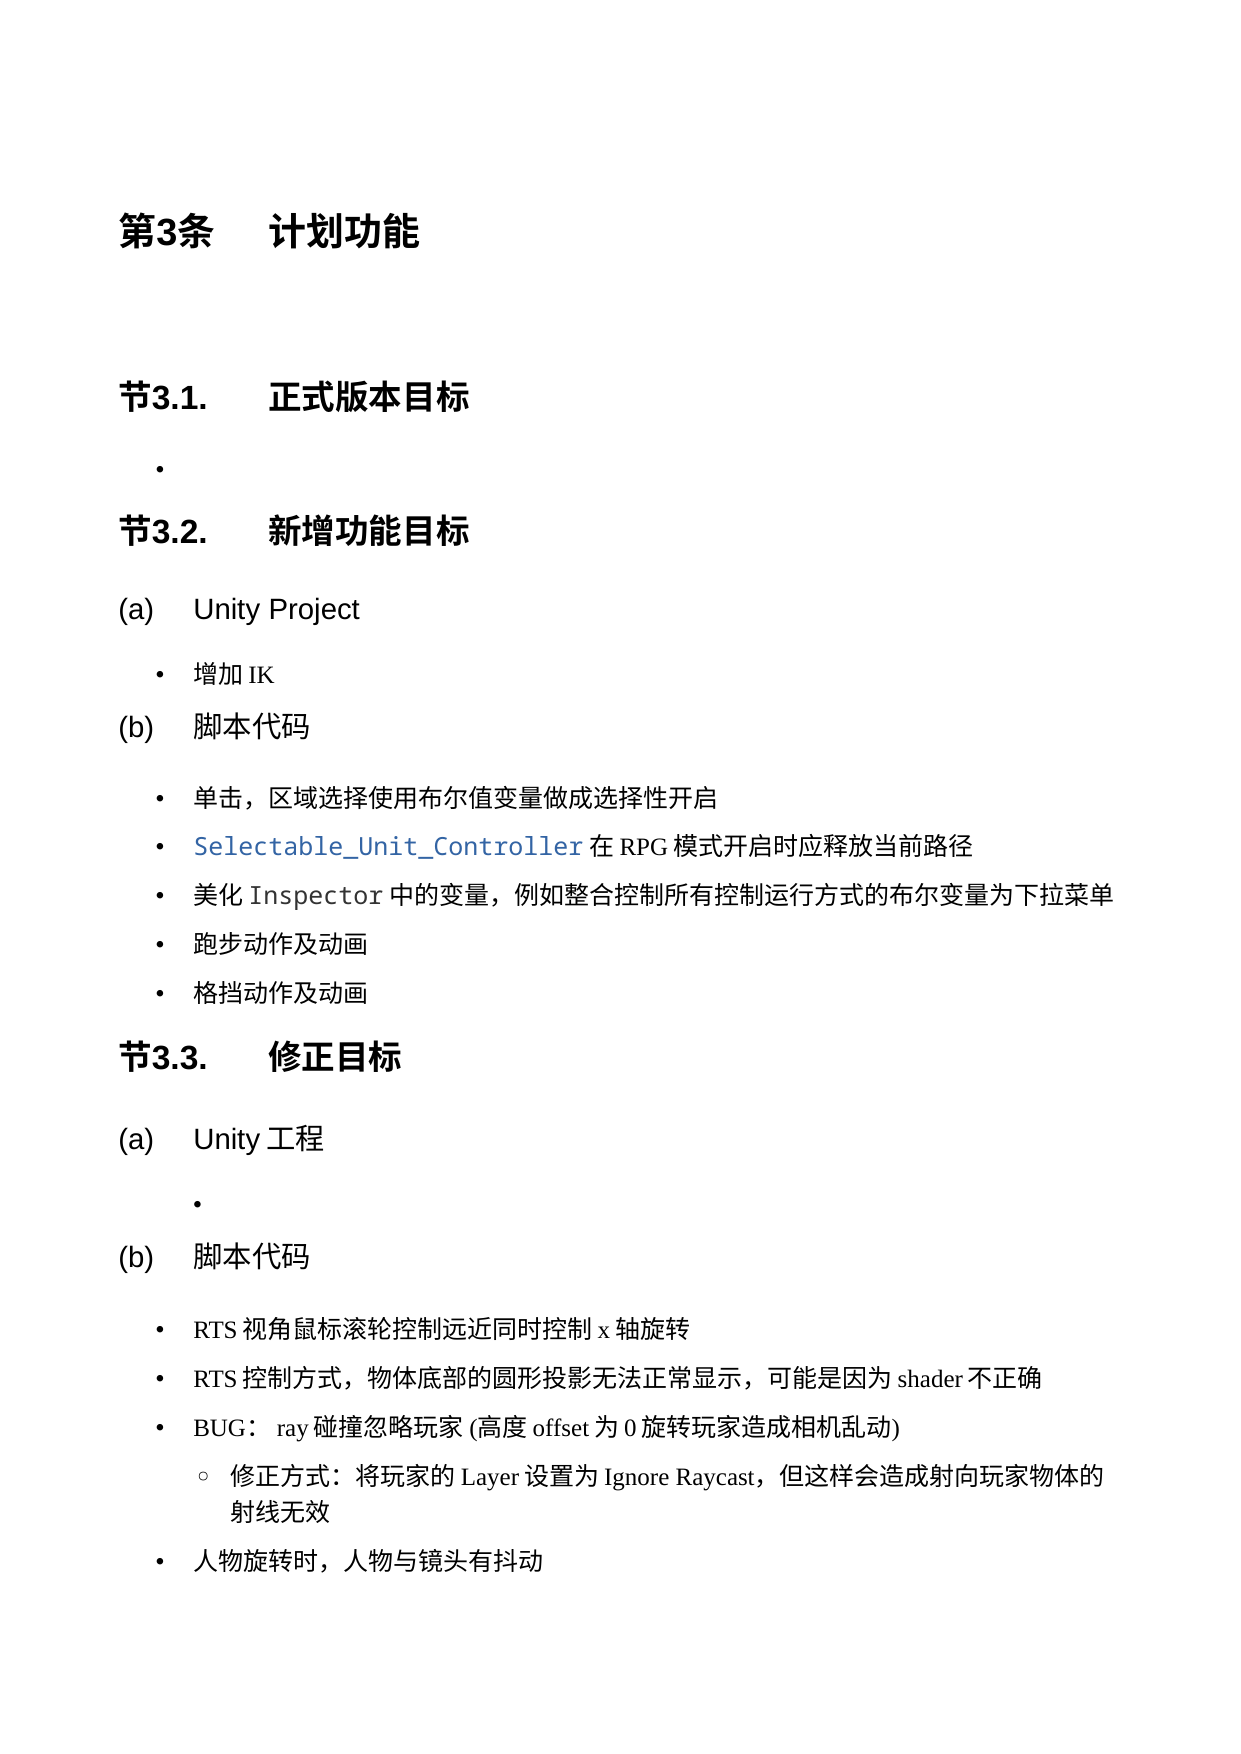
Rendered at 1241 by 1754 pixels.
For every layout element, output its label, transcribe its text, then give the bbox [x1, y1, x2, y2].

list 格挡动作及动画 [156, 973, 1122, 1009]
list BUG： ray碰撞忽略玩家 (高度offset为0旋转玩家造成相机乱动) [156, 1407, 1122, 1443]
subtitle Unity工程 [118, 1118, 1122, 1158]
subtitle 脚本代码 [118, 1233, 1122, 1276]
subtitle 脚本代码 [118, 706, 1122, 746]
list 单击，区域选择使用布尔值变量做成选择性开启 [156, 778, 1122, 814]
subtitle 计划功能 [118, 201, 1122, 256]
list Selectable_Unit_Controller 在RPG模式开启时应释放当前路径 [156, 827, 1122, 863]
list RTS控制方式，物体底部的圆形投影无法正常显示，可能是因为shader不正确 [156, 1358, 1122, 1395]
subtitle Unity Project [118, 592, 1122, 625]
subtitle 正式版本目标 [118, 374, 1122, 419]
list 美化Inspector 中的变量，例如整合控制所有控制运行方式的布尔变量为下拉菜单 [156, 876, 1122, 912]
list 人物旋转时，人物与镜头有抖动 [156, 1541, 1122, 1577]
subtitle 修正目标 [118, 1030, 1122, 1079]
list 修正方式：将玩家的Layer设置为Ignore Raycast，但这样会造成射向玩家物体的射线无效 [193, 1456, 1122, 1528]
list 增加IK [156, 655, 1122, 691]
subtitle 新增功能目标 [118, 504, 1122, 553]
list RTS视角鼠标滚轮控制远近同时控制x轴旋转 [156, 1310, 1122, 1346]
list 跑步动作及动画 [156, 924, 1122, 961]
